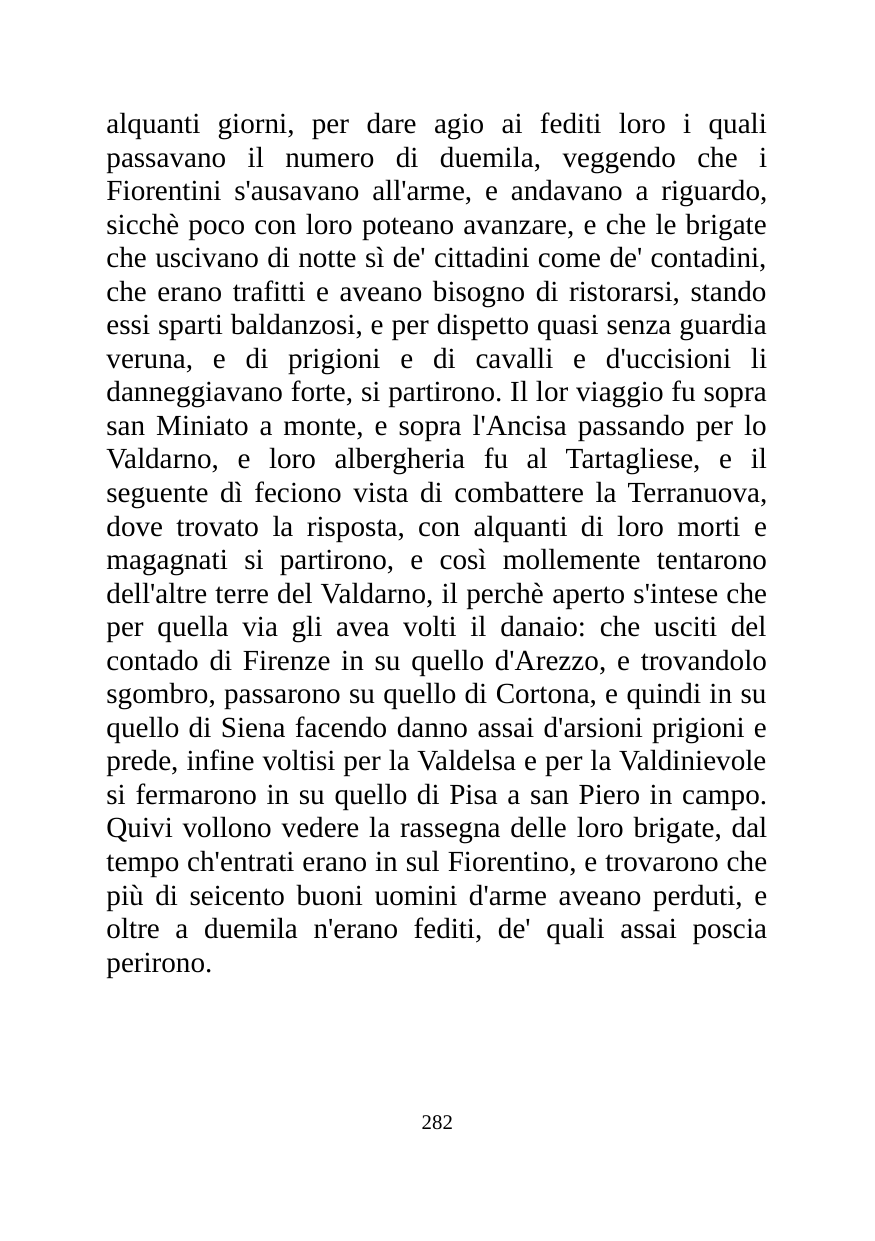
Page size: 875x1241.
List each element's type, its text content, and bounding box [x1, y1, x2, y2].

text alquanti giorni, per dare agio ai fediti loro i quali passavano il numero di duemila, veggendo che i Fiorentini s'ausavano all'arme, e andavano a riguardo, sicchè poco con loro poteano avanzare, e che le brigate che uscivano di notte sì de' cittadini come de' contadini, che erano trafitti e aveano bisogno di ristorarsi, stando essi sparti baldanzosi, e per dispetto quasi senza guardia veruna, e di prigioni e di cavalli e d'uccisioni li danneggiavano forte, si partirono. Il lor viaggio fu sopra san Miniato a monte, e sopra l'Ancisa passando per lo Valdarno, e loro albergheria fu al Tartagliese, e il seguente dì feciono vista di combattere la Terranuova, dove trovato la risposta, con alquanti di loro morti e magagnati si partirono, e così mollemente tentarono dell'altre terre del Valdarno, il perchè aperto s'intese che per quella via gli avea volti il danaio: che usciti del contado di Firenze in su quello d'Arezzo, e trovandolo sgombro, passarono su quello di Cortona, e quindi in su quello di Siena facendo danno assai d'arsioni prigioni e prede, infine voltisi per la Valdelsa e per la Valdinievole si fermarono in su quello di Pisa a san Piero in campo. Quivi vollono vedere la rassegna delle loro brigate, dal tempo ch'entrati erano in sul Fiorentino, e trovarono che più di seicento buoni uomini d'arme aveano perduti, e oltre a duemila n'erano fediti, de' quali assai poscia perirono. [106, 106, 768, 978]
